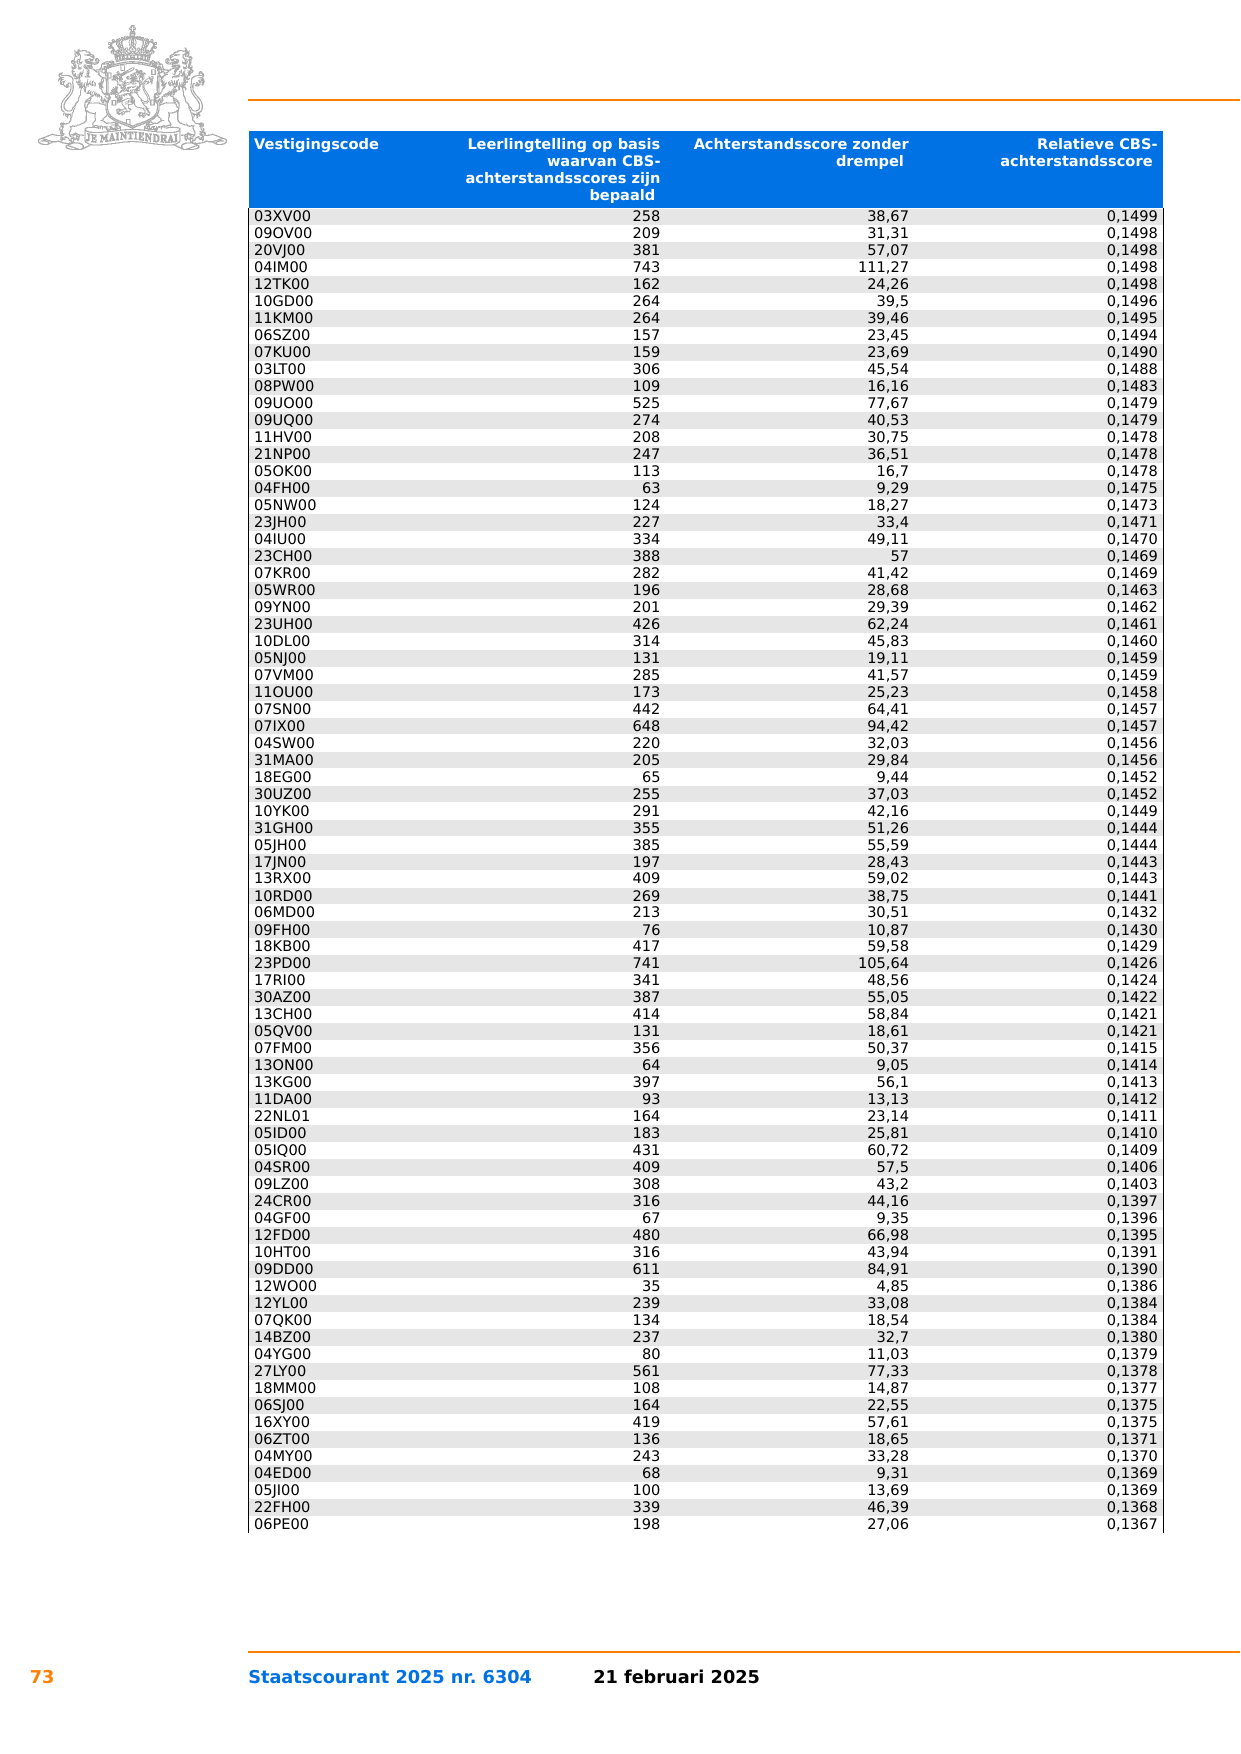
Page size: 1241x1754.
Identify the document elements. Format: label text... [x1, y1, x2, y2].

table_cell 55,05 [666, 989, 915, 1006]
table_cell 93 [418, 1091, 666, 1108]
table_cell 23PD00 [249, 955, 417, 972]
table_cell 11,03 [666, 1346, 915, 1363]
table_cell 109 [418, 378, 666, 395]
table_cell 0,1458 [915, 684, 1163, 701]
table_header Leerlingtelling op basis waarvan CBS-achterstandsscores zijn bepaald [418, 131, 666, 208]
table_cell 0,1424 [915, 972, 1163, 989]
table_cell 19,11 [666, 650, 915, 667]
table_cell 0,1469 [915, 548, 1163, 565]
table_cell 23JH00 [249, 514, 417, 531]
table_cell 09FH00 [249, 921, 417, 938]
table_cell 426 [418, 616, 666, 633]
table_cell 10RD00 [249, 888, 417, 904]
table_cell 29,39 [666, 599, 915, 616]
table_cell 59,58 [666, 938, 915, 955]
table_cell 66,98 [666, 1227, 915, 1244]
table_cell 10DL00 [249, 633, 417, 650]
table_cell 388 [418, 548, 666, 565]
table_cell 0,1443 [915, 870, 1163, 887]
table_cell 316 [418, 1193, 666, 1210]
table_cell 264 [418, 293, 666, 310]
table_cell 06SZ00 [249, 327, 417, 344]
table_cell 06MD00 [249, 904, 417, 921]
table_cell 0,1386 [915, 1278, 1163, 1295]
table_cell 0,1441 [915, 888, 1163, 904]
table_cell 05JI00 [249, 1482, 417, 1499]
table_cell 0,1380 [915, 1329, 1163, 1346]
table_cell 409 [418, 870, 666, 887]
table_cell 197 [418, 854, 666, 870]
table_cell 316 [418, 1244, 666, 1261]
table_cell 35 [418, 1278, 666, 1295]
table_cell 314 [418, 633, 666, 650]
table_cell 59,02 [666, 870, 915, 887]
table_cell 131 [418, 1023, 666, 1040]
table_cell 9,35 [666, 1210, 915, 1227]
table_cell 385 [418, 836, 666, 853]
table_cell 64 [418, 1057, 666, 1074]
table_cell 525 [418, 395, 666, 412]
table_cell 0,1415 [915, 1040, 1163, 1057]
table_cell 22NL01 [249, 1108, 417, 1125]
table_cell 0,1478 [915, 446, 1163, 463]
table_cell 18KB00 [249, 938, 417, 955]
table_cell 45,83 [666, 633, 915, 650]
table_cell 0,1498 [915, 276, 1163, 293]
table_cell 0,1444 [915, 836, 1163, 853]
table_cell 9,31 [666, 1465, 915, 1482]
table_cell 431 [418, 1142, 666, 1159]
table_cell 0,1367 [915, 1516, 1163, 1533]
table_cell 173 [418, 684, 666, 701]
table_cell 0,1396 [915, 1210, 1163, 1227]
table_cell 12YL00 [249, 1295, 417, 1312]
table_cell 743 [418, 259, 666, 276]
table_cell 17RI00 [249, 972, 417, 989]
table_cell 108 [418, 1380, 666, 1397]
table_cell 0,1469 [915, 565, 1163, 582]
table_cell 0,1498 [915, 242, 1163, 259]
table_cell 09DD00 [249, 1261, 417, 1278]
table_cell 25,81 [666, 1125, 915, 1142]
table_cell 648 [418, 718, 666, 734]
table_cell 57,5 [666, 1159, 915, 1176]
table_cell 04YG00 [249, 1346, 417, 1363]
table_cell 23,69 [666, 344, 915, 361]
table_cell 355 [418, 820, 666, 836]
table_cell 9,44 [666, 769, 915, 786]
table_cell 11OU00 [249, 684, 417, 701]
table_cell 0,1478 [915, 429, 1163, 446]
table_cell 243 [418, 1448, 666, 1465]
table_cell 33,4 [666, 514, 915, 531]
table_cell 40,53 [666, 412, 915, 429]
table_cell 0,1461 [915, 616, 1163, 633]
table_cell 0,1391 [915, 1244, 1163, 1261]
table_cell 37,03 [666, 786, 915, 802]
table_cell 0,1409 [915, 1142, 1163, 1159]
table_cell 33,28 [666, 1448, 915, 1465]
table_cell 05NJ00 [249, 650, 417, 667]
table_cell 237 [418, 1329, 666, 1346]
table_cell 12FD00 [249, 1227, 417, 1244]
table_cell 0,1377 [915, 1380, 1163, 1397]
table_cell 0,1384 [915, 1295, 1163, 1312]
table_cell 205 [418, 752, 666, 768]
table_cell 164 [418, 1108, 666, 1125]
table_cell 29,84 [666, 752, 915, 768]
table_cell 397 [418, 1074, 666, 1091]
table_cell 0,1496 [915, 293, 1163, 310]
table_cell 41,57 [666, 667, 915, 684]
table_cell 04SW00 [249, 735, 417, 752]
table_cell 0,1412 [915, 1091, 1163, 1108]
table_cell 308 [418, 1176, 666, 1193]
table_cell 09UQ00 [249, 412, 417, 429]
table_cell 33,08 [666, 1295, 915, 1312]
table_cell 13,13 [666, 1091, 915, 1108]
table_cell 39,46 [666, 310, 915, 327]
table_cell 10GD00 [249, 293, 417, 310]
table_cell 06ZT00 [249, 1431, 417, 1448]
table_cell 27,06 [666, 1516, 915, 1533]
table_cell 06SJ00 [249, 1397, 417, 1414]
table_cell 46,39 [666, 1499, 915, 1516]
table_cell 0,1384 [915, 1312, 1163, 1329]
table_cell 100 [418, 1482, 666, 1499]
table_cell 50,37 [666, 1040, 915, 1057]
table_cell 0,1498 [915, 225, 1163, 242]
table_cell 0,1375 [915, 1414, 1163, 1431]
table_cell 0,1460 [915, 633, 1163, 650]
table_cell 409 [418, 1159, 666, 1176]
table_cell 31MA00 [249, 752, 417, 768]
table_cell 0,1414 [915, 1057, 1163, 1074]
table_cell 05OK00 [249, 463, 417, 480]
table_cell 209 [418, 225, 666, 242]
table_cell 03XV00 [249, 209, 417, 225]
table_cell 0,1479 [915, 395, 1163, 412]
table_cell 58,84 [666, 1006, 915, 1023]
table_cell 157 [418, 327, 666, 344]
table_cell 55,59 [666, 836, 915, 853]
table_cell 561 [418, 1363, 666, 1380]
table_cell 0,1449 [915, 803, 1163, 819]
table_cell 0,1457 [915, 718, 1163, 734]
table_cell 414 [418, 1006, 666, 1023]
table_cell 30UZ00 [249, 786, 417, 802]
table_cell 9,05 [666, 1057, 915, 1074]
table_cell 0,1457 [915, 701, 1163, 718]
table_cell 0,1498 [915, 259, 1163, 276]
table_cell 18,54 [666, 1312, 915, 1329]
table_cell 13CH00 [249, 1006, 417, 1023]
table_header Achterstandsscore zonder drempel [666, 131, 915, 208]
table_cell 24CR00 [249, 1193, 417, 1210]
table_cell 16XY00 [249, 1414, 417, 1431]
table_cell 0,1410 [915, 1125, 1163, 1142]
table_cell 23,45 [666, 327, 915, 344]
table_cell 291 [418, 803, 666, 819]
table_cell 05NW00 [249, 497, 417, 514]
table_cell 196 [418, 582, 666, 599]
table_cell 21NP00 [249, 446, 417, 463]
table_cell 07QK00 [249, 1312, 417, 1329]
table_cell 18,27 [666, 497, 915, 514]
table_cell 31,31 [666, 225, 915, 242]
table_cell 264 [418, 310, 666, 327]
table_cell 0,1411 [915, 1108, 1163, 1125]
table_cell 419 [418, 1414, 666, 1431]
table_cell 77,33 [666, 1363, 915, 1380]
table_cell 67 [418, 1210, 666, 1227]
table_cell 11DA00 [249, 1091, 417, 1108]
table_cell 38,67 [666, 209, 915, 225]
table_cell 57,07 [666, 242, 915, 259]
table_cell 285 [418, 667, 666, 684]
table_cell 0,1479 [915, 412, 1163, 429]
table_cell 4,85 [666, 1278, 915, 1295]
table_cell 124 [418, 497, 666, 514]
table_cell 183 [418, 1125, 666, 1142]
table_cell 04SR00 [249, 1159, 417, 1176]
table_cell 28,43 [666, 854, 915, 870]
table_cell 131 [418, 650, 666, 667]
table_cell 0,1369 [915, 1465, 1163, 1482]
table_cell 741 [418, 955, 666, 972]
table_cell 30,51 [666, 904, 915, 921]
table_cell 0,1379 [915, 1346, 1163, 1363]
table_cell 0,1488 [915, 361, 1163, 378]
table_cell 11HV00 [249, 429, 417, 446]
table_cell 30AZ00 [249, 989, 417, 1006]
table_cell 0,1473 [915, 497, 1163, 514]
table_cell 258 [418, 209, 666, 225]
table_cell 09UO00 [249, 395, 417, 412]
table_cell 0,1371 [915, 1431, 1163, 1448]
table_cell 07KR00 [249, 565, 417, 582]
table_cell 220 [418, 735, 666, 752]
table_cell 0,1421 [915, 1006, 1163, 1023]
table_cell 36,51 [666, 446, 915, 463]
table_cell 05WR00 [249, 582, 417, 599]
table_cell 0,1395 [915, 1227, 1163, 1244]
table_cell 417 [418, 938, 666, 955]
table_cell 9,29 [666, 480, 915, 497]
table_cell 0,1370 [915, 1448, 1163, 1465]
table_cell 269 [418, 888, 666, 904]
table_cell 0,1494 [915, 327, 1163, 344]
table_cell 208 [418, 429, 666, 446]
table_cell 0,1378 [915, 1363, 1163, 1380]
table_cell 387 [418, 989, 666, 1006]
table_cell 30,75 [666, 429, 915, 446]
table_cell 0,1495 [915, 310, 1163, 327]
table_cell 0,1375 [915, 1397, 1163, 1414]
table_cell 105,64 [666, 955, 915, 972]
table_cell 14BZ00 [249, 1329, 417, 1346]
table_cell 0,1426 [915, 955, 1163, 972]
table_cell 13KG00 [249, 1074, 417, 1091]
table_cell 13,69 [666, 1482, 915, 1499]
table_cell 213 [418, 904, 666, 921]
table_cell 0,1462 [915, 599, 1163, 616]
table_cell 04GF00 [249, 1210, 417, 1227]
table_cell 76 [418, 921, 666, 938]
table_cell 64,41 [666, 701, 915, 718]
table_cell 0,1429 [915, 938, 1163, 955]
table_cell 10HT00 [249, 1244, 417, 1261]
table_cell 22FH00 [249, 1499, 417, 1516]
table_cell 306 [418, 361, 666, 378]
table_cell 13RX00 [249, 870, 417, 887]
table_cell 27LY00 [249, 1363, 417, 1380]
table_cell 0,1421 [915, 1023, 1163, 1040]
table_cell 14,87 [666, 1380, 915, 1397]
table_cell 13ON00 [249, 1057, 417, 1074]
table_cell 0,1452 [915, 769, 1163, 786]
table_cell 10,87 [666, 921, 915, 938]
table_cell 43,94 [666, 1244, 915, 1261]
table_cell 0,1422 [915, 989, 1163, 1006]
table_cell 162 [418, 276, 666, 293]
table_cell 09YN00 [249, 599, 417, 616]
table_cell 43,2 [666, 1176, 915, 1193]
table_cell 381 [418, 242, 666, 259]
table_cell 22,55 [666, 1397, 915, 1414]
table_cell 44,16 [666, 1193, 915, 1210]
table_cell 06PE00 [249, 1516, 417, 1533]
table_cell 08PW00 [249, 378, 417, 395]
table_cell 0,1463 [915, 582, 1163, 599]
picture [38, 25, 227, 150]
table_cell 32,03 [666, 735, 915, 752]
table_header Vestigingscode [249, 131, 417, 208]
table_cell 0,1478 [915, 463, 1163, 480]
table_cell 164 [418, 1397, 666, 1414]
table_cell 23UH00 [249, 616, 417, 633]
table_cell 0,1452 [915, 786, 1163, 802]
table_cell 04FH00 [249, 480, 417, 497]
table_cell 0,1444 [915, 820, 1163, 836]
table_cell 41,42 [666, 565, 915, 582]
table_cell 0,1456 [915, 735, 1163, 752]
table_cell 0,1475 [915, 480, 1163, 497]
table_cell 39,5 [666, 293, 915, 310]
table_cell 159 [418, 344, 666, 361]
table_cell 57 [666, 548, 915, 565]
table_cell 113 [418, 463, 666, 480]
table_cell 0,1430 [915, 921, 1163, 938]
table_cell 18,61 [666, 1023, 915, 1040]
table_cell 05ID00 [249, 1125, 417, 1142]
table_cell 356 [418, 1040, 666, 1057]
table_cell 16,16 [666, 378, 915, 395]
table_cell 16,7 [666, 463, 915, 480]
table_cell 480 [418, 1227, 666, 1244]
table_cell 198 [418, 1516, 666, 1533]
table_cell 0,1483 [915, 378, 1163, 395]
table_cell 23CH00 [249, 548, 417, 565]
table_cell 57,61 [666, 1414, 915, 1431]
table_cell 05IQ00 [249, 1142, 417, 1159]
table_cell 25,23 [666, 684, 915, 701]
table_cell 51,26 [666, 820, 915, 836]
table_cell 68 [418, 1465, 666, 1482]
table_cell 60,72 [666, 1142, 915, 1159]
table_cell 0,1368 [915, 1499, 1163, 1516]
table_cell 32,7 [666, 1329, 915, 1346]
table_cell 0,1369 [915, 1482, 1163, 1499]
table_cell 84,91 [666, 1261, 915, 1278]
table_cell 12TK00 [249, 276, 417, 293]
table_header Relatieve CBS-achterstandsscore [915, 131, 1163, 208]
table_cell 18MM00 [249, 1380, 417, 1397]
table_cell 247 [418, 446, 666, 463]
table_cell 10YK00 [249, 803, 417, 819]
table_cell 94,42 [666, 718, 915, 734]
table_cell 28,68 [666, 582, 915, 599]
table_cell 0,1459 [915, 667, 1163, 684]
table_cell 23,14 [666, 1108, 915, 1125]
table_cell 42,16 [666, 803, 915, 819]
table_cell 611 [418, 1261, 666, 1278]
table_cell 12WO00 [249, 1278, 417, 1295]
table_cell 111,27 [666, 259, 915, 276]
table_cell 442 [418, 701, 666, 718]
table_cell 49,11 [666, 531, 915, 548]
table_cell 07IX00 [249, 718, 417, 734]
table_cell 18EG00 [249, 769, 417, 786]
table_cell 04ED00 [249, 1465, 417, 1482]
table_cell 0,1456 [915, 752, 1163, 768]
table_cell 0,1432 [915, 904, 1163, 921]
table_cell 03LT00 [249, 361, 417, 378]
table_cell 05JH00 [249, 836, 417, 853]
table_cell 339 [418, 1499, 666, 1516]
table_cell 80 [418, 1346, 666, 1363]
table_cell 0,1459 [915, 650, 1163, 667]
table_cell 227 [418, 514, 666, 531]
table_cell 136 [418, 1431, 666, 1448]
table_cell 45,54 [666, 361, 915, 378]
table_cell 09LZ00 [249, 1176, 417, 1193]
table_cell 18,65 [666, 1431, 915, 1448]
table_cell 0,1397 [915, 1193, 1163, 1210]
table_cell 05QV00 [249, 1023, 417, 1040]
table_cell 04IU00 [249, 531, 417, 548]
table_cell 24,26 [666, 276, 915, 293]
table_cell 63 [418, 480, 666, 497]
table_cell 77,67 [666, 395, 915, 412]
table_cell 0,1470 [915, 531, 1163, 548]
table_cell 0,1403 [915, 1176, 1163, 1193]
table_cell 274 [418, 412, 666, 429]
table_cell 04IM00 [249, 259, 417, 276]
table_cell 341 [418, 972, 666, 989]
table_cell 0,1390 [915, 1261, 1163, 1278]
table_cell 04MY00 [249, 1448, 417, 1465]
table_cell 239 [418, 1295, 666, 1312]
table_cell 0,1499 [915, 209, 1163, 225]
table_cell 334 [418, 531, 666, 548]
table_cell 48,56 [666, 972, 915, 989]
table_cell 201 [418, 599, 666, 616]
table_cell 17JN00 [249, 854, 417, 870]
table_cell 282 [418, 565, 666, 582]
table_cell 0,1471 [915, 514, 1163, 531]
table_cell 0,1406 [915, 1159, 1163, 1176]
table_cell 07SN00 [249, 701, 417, 718]
table_cell 07VM00 [249, 667, 417, 684]
table_cell 134 [418, 1312, 666, 1329]
table_cell 31GH00 [249, 820, 417, 836]
table_cell 0,1413 [915, 1074, 1163, 1091]
table_cell 20VJ00 [249, 242, 417, 259]
table_cell 65 [418, 769, 666, 786]
table_cell 07FM00 [249, 1040, 417, 1057]
table_cell 09OV00 [249, 225, 417, 242]
table_cell 0,1443 [915, 854, 1163, 870]
table_cell 56,1 [666, 1074, 915, 1091]
table_cell 38,75 [666, 888, 915, 904]
table_cell 62,24 [666, 616, 915, 633]
table_cell 11KM00 [249, 310, 417, 327]
table_cell 0,1490 [915, 344, 1163, 361]
table_cell 07KU00 [249, 344, 417, 361]
table_cell 255 [418, 786, 666, 802]
